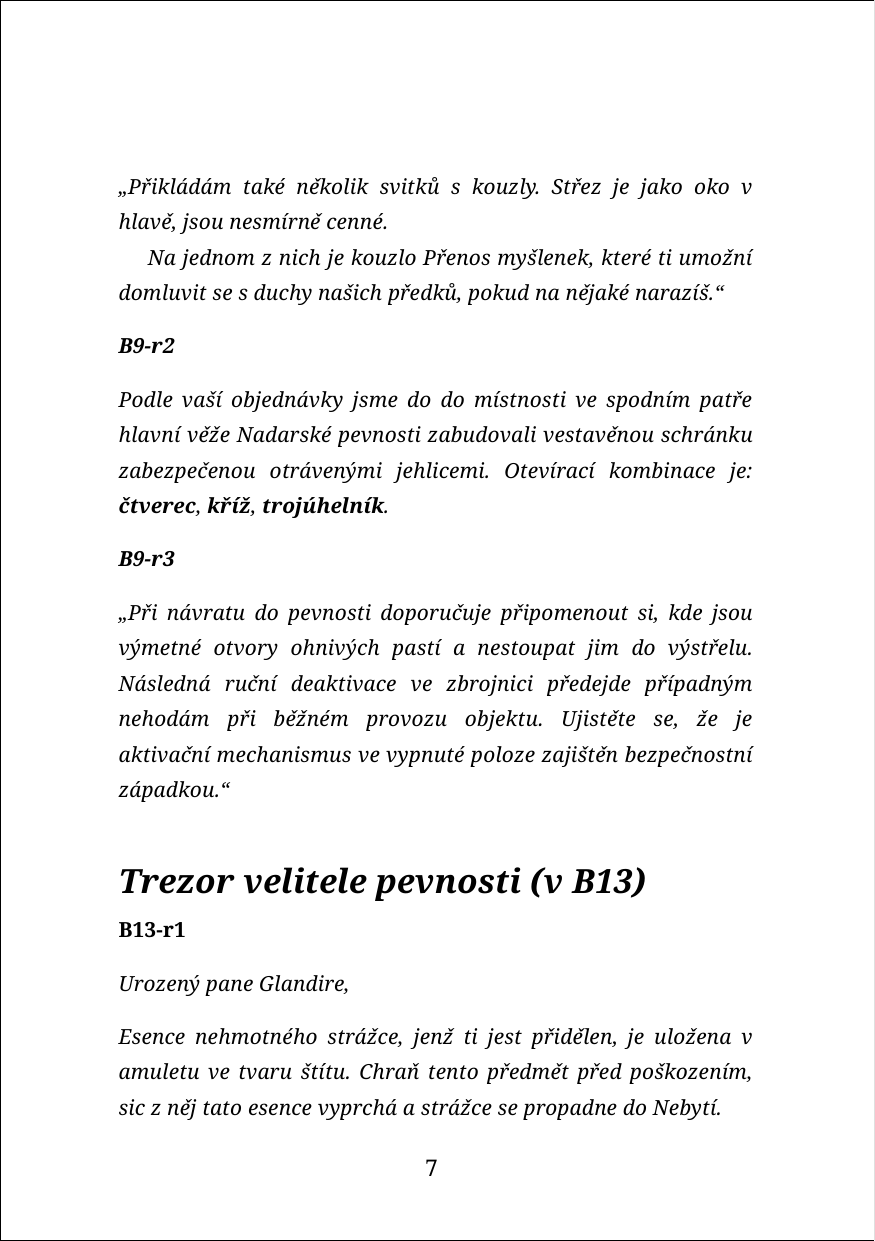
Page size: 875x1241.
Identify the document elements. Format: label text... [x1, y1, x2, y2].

text Urozený pane Glandire, [118, 969, 756, 997]
text Esence nehmotného strážce, jenž ti jest přidělen, je uložena v amuletu ve tvaru štítu. Chraň tento předmět před poškozením, sic z něj tato esence vyprchá a strážce se propadne do Nebytí. [118, 1022, 756, 1121]
text „Při návratu do pevnosti doporučuje připomenout si, kde jsou výmetné otvory ohnivých pastí a nestoupat jim do výstřelu. Následná ruční deaktivace ve zbrojnici předejde případným nehodám při běžném provozu objektu. Ujistěte se, že je aktivační mechanismus ve vypnuté poloze zajištěn bezpečnostní západkou.“ [118, 598, 756, 804]
text B9-r3 [118, 544, 756, 573]
text B13-r1 [118, 915, 756, 944]
text B9-r2 [118, 332, 756, 360]
subtitle Trezor velitele pevnosti (v B13) [118, 858, 756, 904]
text Podle vaší objednávky jsme do do místnosti ve spodním patře hlavní věže Nadarské pevnosti zabudovali vestavěnou schránku zabezpečenou otrávenými jehlicemi. Otevírací kombinace je: čtverec, kříž, trojúhelník. [118, 385, 756, 520]
text „Přikládám také několik svitků s kouzly. Střez je jako oko v hlavě, jsou nesmírně cenné. Na jednom z nich je kouzlo Přenos myšlenek, které ti umožní domluvit se s duchy našich předků, pokud na nějaké narazíš.“ [118, 172, 756, 307]
